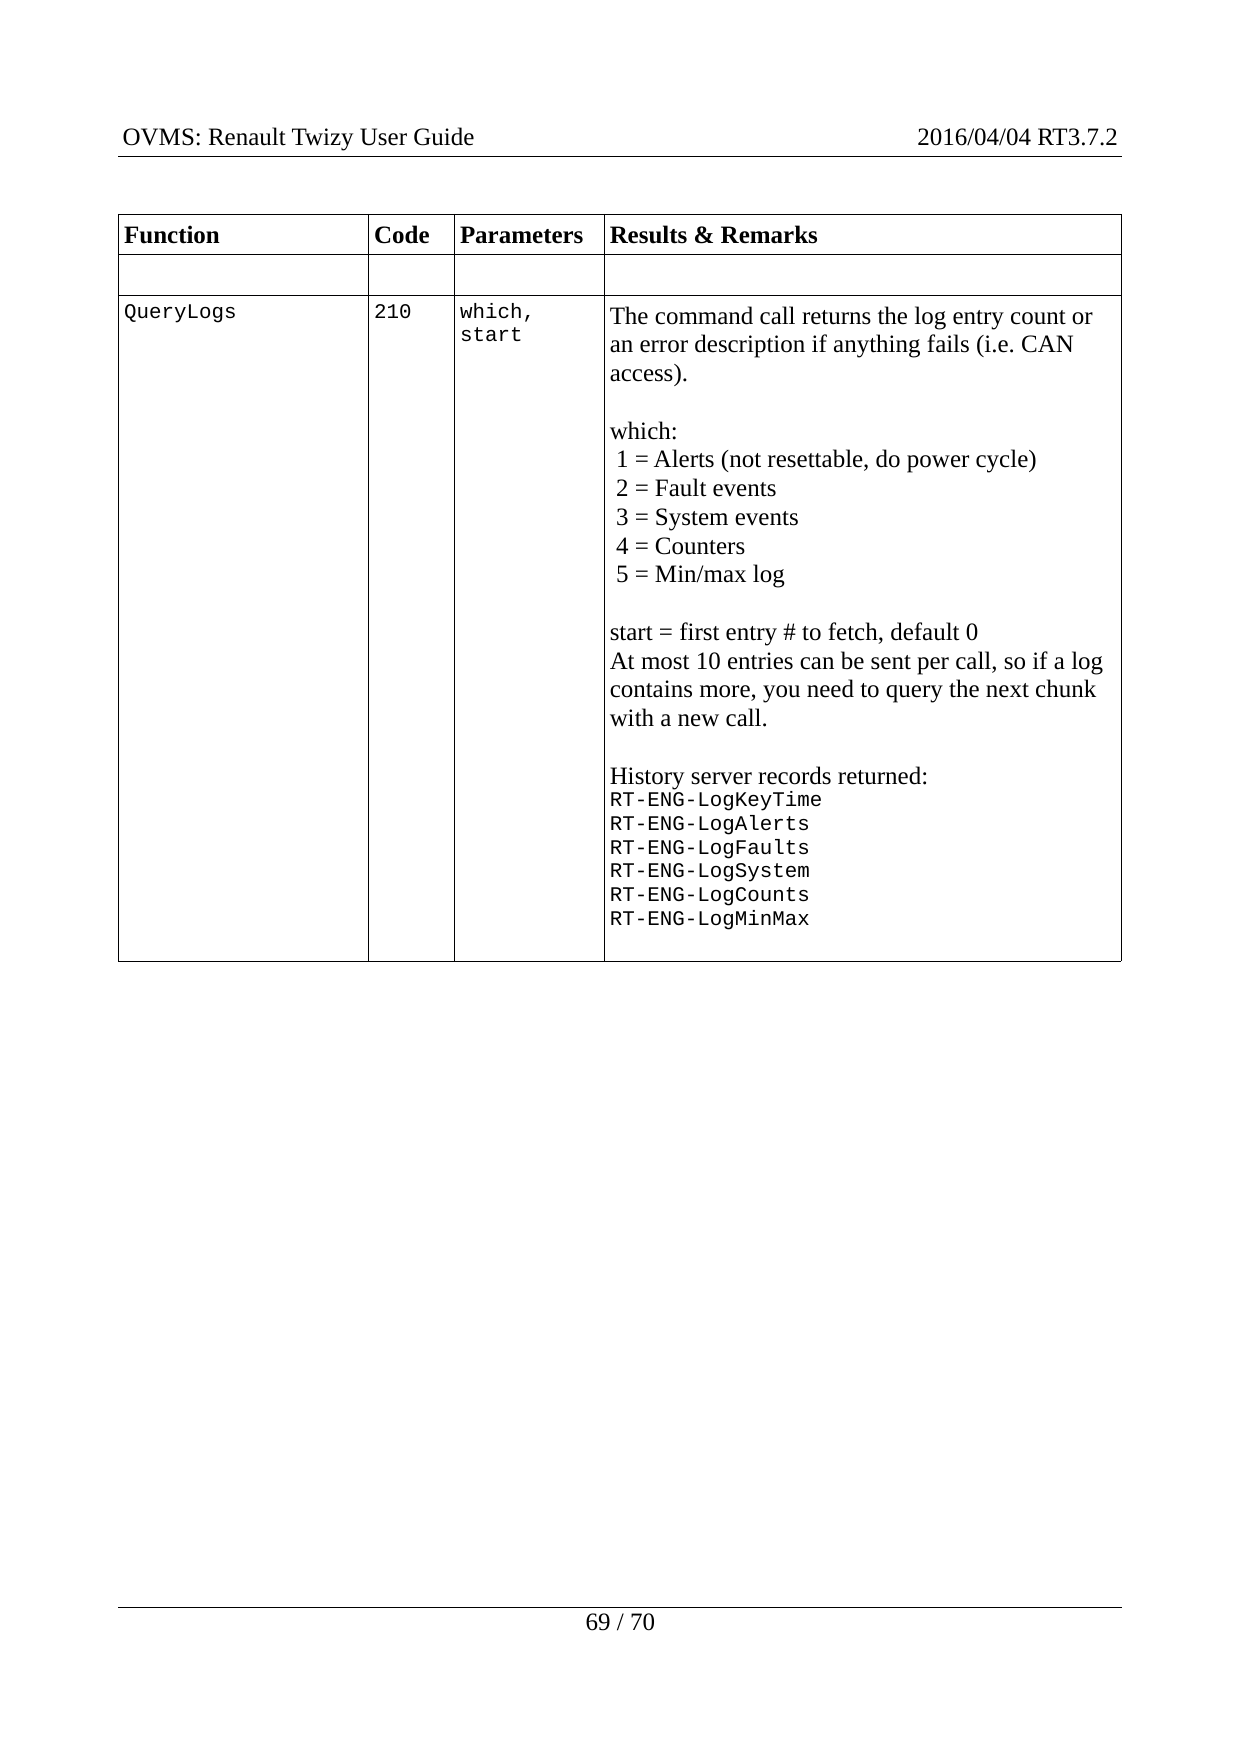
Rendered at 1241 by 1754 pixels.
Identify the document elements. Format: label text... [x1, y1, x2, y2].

table_cell 210 [369, 296, 454, 961]
table_cell [455, 255, 604, 295]
table_header Results & Remarks [605, 215, 1121, 254]
table_header Function [119, 215, 368, 254]
table_cell [369, 255, 454, 295]
table_cell which, start [455, 296, 604, 961]
table_header Code [369, 215, 454, 254]
table_cell QueryLogs [119, 296, 368, 961]
table_cell [605, 255, 1121, 295]
table_cell [119, 255, 368, 295]
table_cell The command call returns the log entry count or an error description if anything fails (i.e. CAN access). which: 1 = Alerts (not resettable, do power cycle) 2 = Fault events 3 = System events 4 = Counters 5 = Min/max log start = first entry # to fetch, default 0 At most 10 entries can be sent per call, so if a log contains more, you need to query the next chunk with a new call. History server records returned: RT-ENG-LogKeyTime RT-ENG-LogAlerts RT-ENG-LogFaults RT-ENG-LogSystem RT-ENG-LogCounts RT-ENG-LogMinMax [605, 296, 1121, 961]
table_header Parameters [455, 215, 604, 254]
